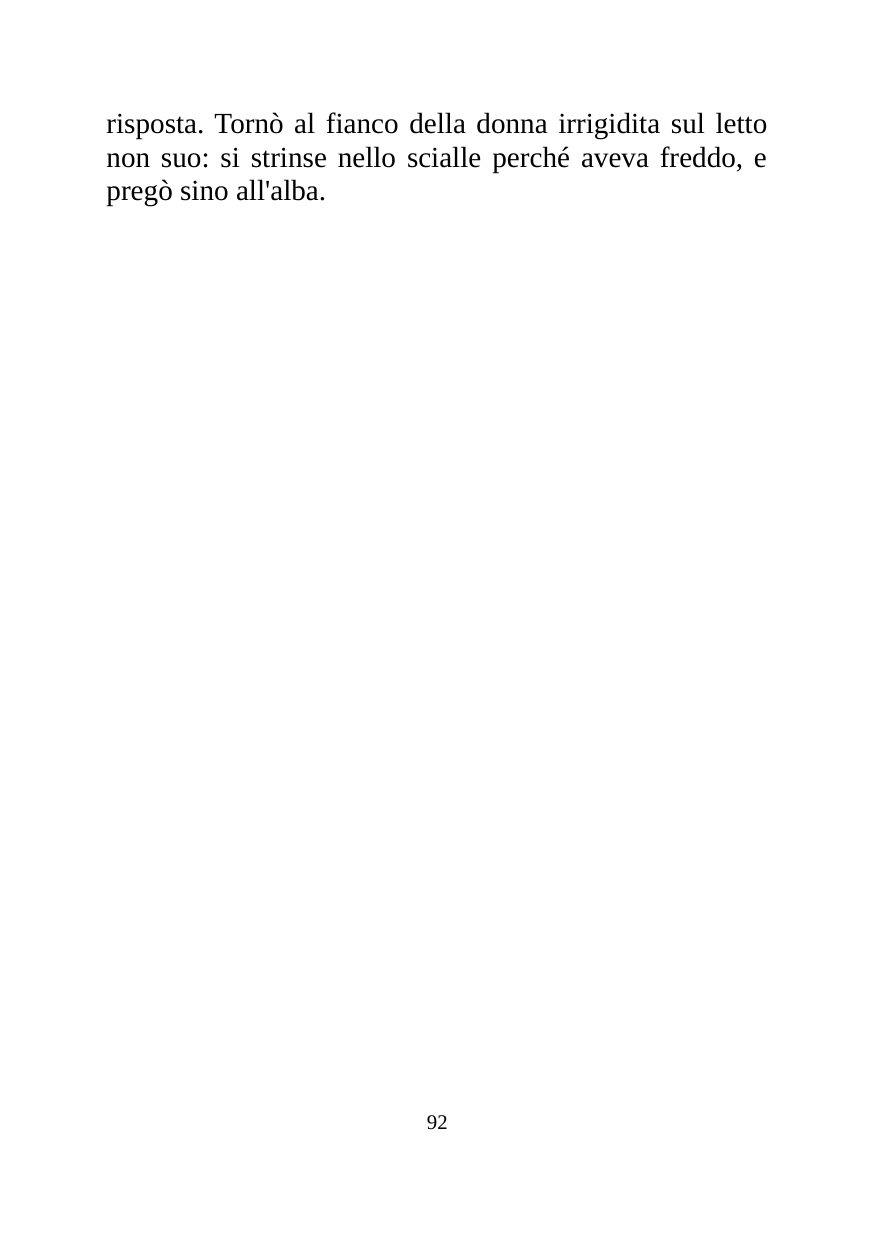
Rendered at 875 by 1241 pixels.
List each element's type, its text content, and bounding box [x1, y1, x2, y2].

text risposta. Tornò al fianco della donna irrigidita sul letto non suo: si strinse nello scialle perché aveva freddo, e pregò sino all'alba. [106, 106, 768, 207]
